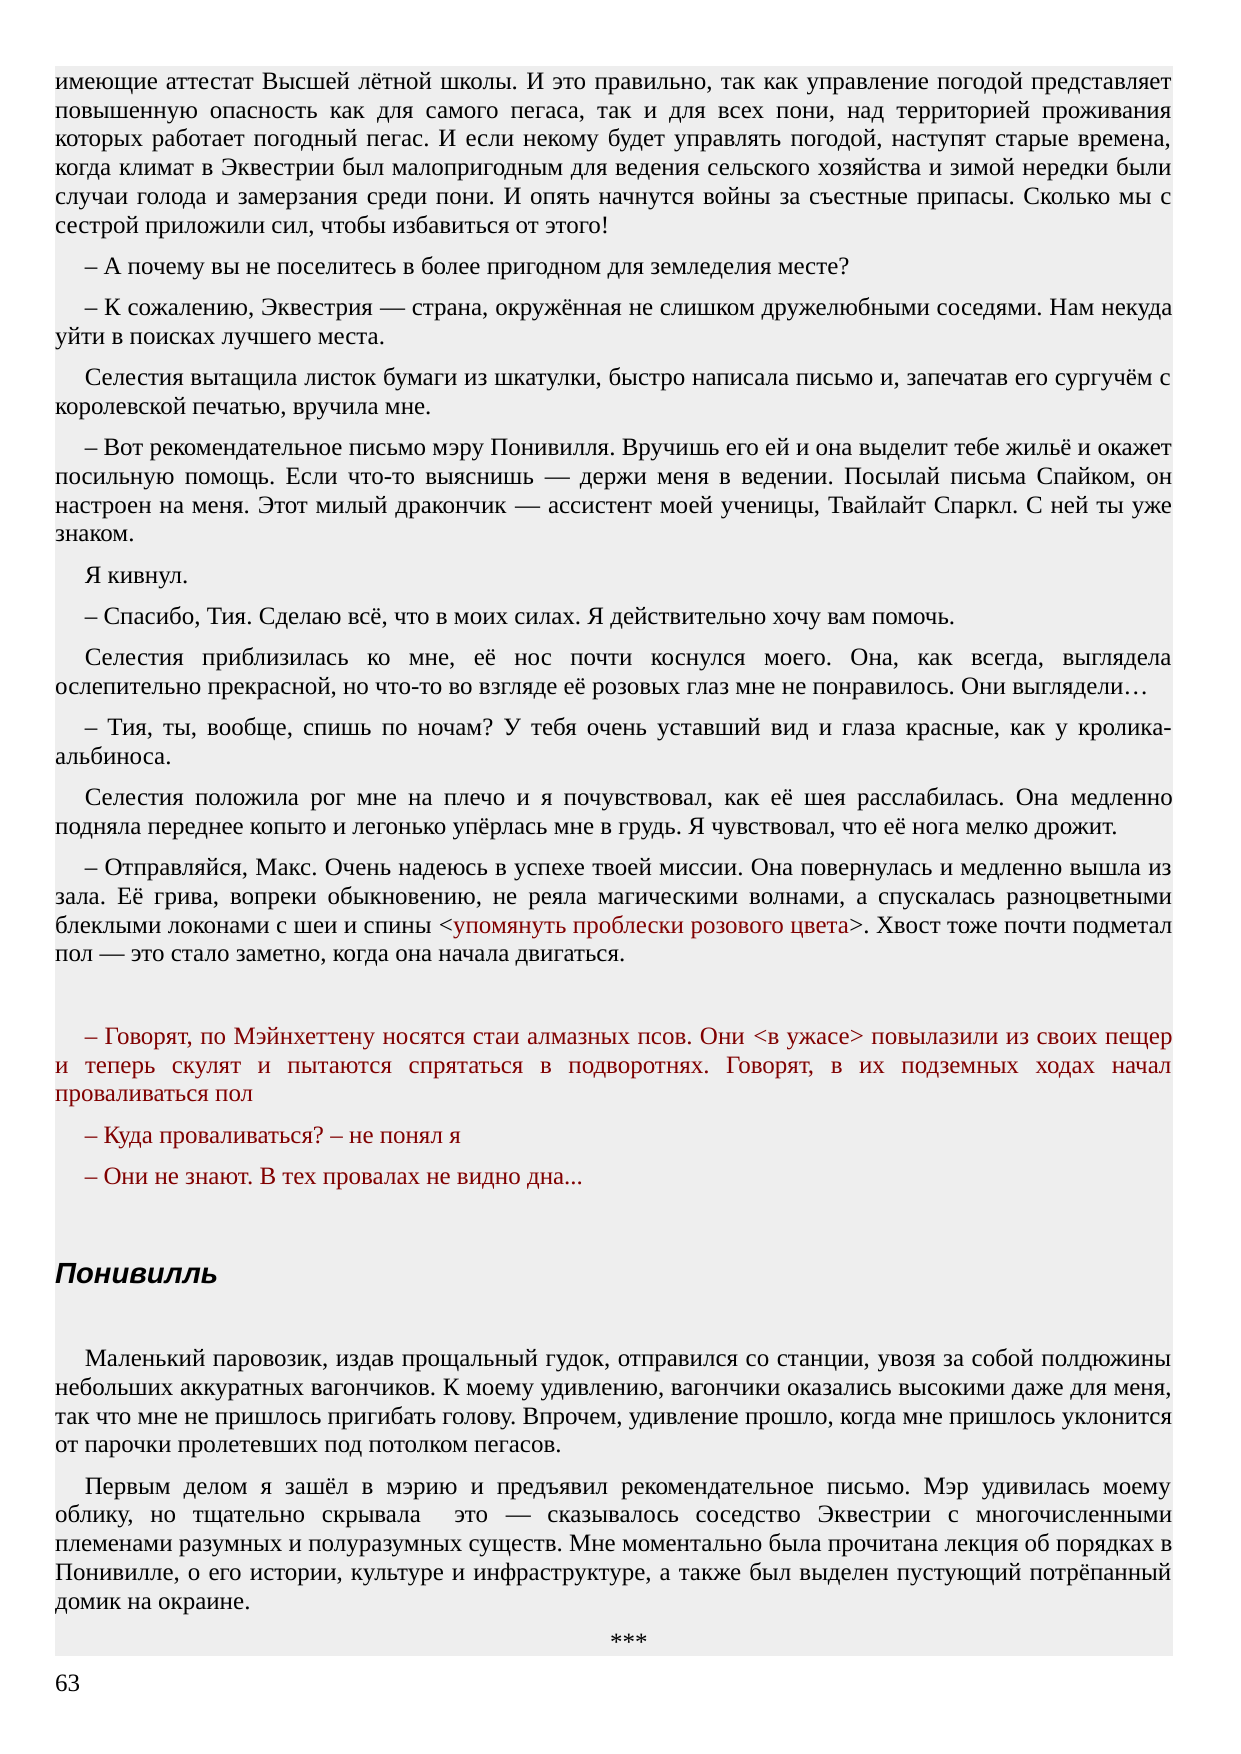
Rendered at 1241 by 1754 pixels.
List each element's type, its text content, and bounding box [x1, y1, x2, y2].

text Я кивнул. [55, 560, 1173, 588]
text *** [55, 1627, 1173, 1656]
text – Говорят, по Мэйнхеттену носятся стаи алмазных псов. Они <в ужасе> повылазили из своих пещер и теперь скулят и пытаются спрятаться в подворотнях. Говорят, в их подземных ходах начал проваливаться пол [55, 1021, 1173, 1107]
text – А почему вы не поселитесь в более пригодном для земледелия месте? [55, 251, 1173, 280]
text Селестия положила рог мне на плечо и я почувствовал, как её шея расслабилась. Она медленно подняла переднее копыто и легонько упёрлась мне в грудь. Я чувствовал, что её нога мелко дрожит. [55, 782, 1173, 840]
text – Вот рекомендательное письмо мэру Понивилля. Вручишь его ей и она выделит тебе жильё и окажет посильную помощь. Если что-то выяснишь — держи меня в ведении. Посылай письма Спайком, он настроен на меня. Этот милый дракончик — ассистент моей ученицы, Твайлайт Спаркл. С ней ты уже знаком. [55, 432, 1173, 547]
text Селестия приблизилась ко мне, её нос почти коснулся моего. Она, как всегда, выглядела ослепительно прекрасной, но что-то во взгляде её розовых глаз мне не понравилось. Они выглядели… [55, 642, 1173, 700]
text – Тия, ты, вообще, спишь по ночам? У тебя очень уставший вид и глаза красные, как у кролика-альбиноса. [55, 712, 1173, 770]
subtitle Понивилль [55, 1256, 1173, 1289]
text Маленький паровозик, издав прощальный гудок, отправился со станции, увозя за собой полдюжины небольших аккуратных вагончиков. К моему удивлению, вагончики оказались высокими даже для меня, так что мне не пришлось пригибать голову. Впрочем, удивление прошло, когда мне пришлось уклонится от парочки пролетевших под потолком пегасов. [55, 1343, 1173, 1458]
text – Куда проваливаться? – не понял я [55, 1120, 1173, 1148]
text – К сожалению, Эквестрия — страна, окружённая не слишком дружелюбными соседями. Нам некуда уйти в поисках лучшего места. [55, 292, 1173, 350]
text – Спасибо, Тия. Сделаю всё, что в моих силах. Я действительно хочу вам помочь. [55, 601, 1173, 630]
text – Отправляйся, Макс. Очень надеюсь в успехе твоей миссии. Она повернулась и медленно вышла из зала. Её грива, вопреки обыкновению, не реяла магическими волнами, а спускалась разноцветными блеклыми локонами с шеи и спины <упомянуть проблески розового цвета>. Хвост тоже почти подметал пол — это стало заметно, когда она начала двигаться. [55, 852, 1173, 967]
text Селестия вытащила листок бумаги из шкатулки, быстро написала письмо и, запечатав его сургучём с королевской печатью, вручила мне. [55, 362, 1173, 420]
text имеющие аттестат Высшей лётной школы. И это правильно, так как управление погодой представляет повышенную опасность как для самого пегаса, так и для всех пони, над территорией проживания которых работает погодный пегас. И если некому будет управлять погодой, наступят старые времена, когда климат в Эквестрии был малопригодным для ведения сельского хозяйства и зимой нередки были случаи голода и замерзания среди пони. И опять начнутся войны за съестные припасы. Сколько мы с сестрой приложили сил, чтобы избавиться от этого! [55, 66, 1173, 238]
text – Они не знают. В тех провалах не видно дна... [55, 1161, 1173, 1190]
text Первым делом я зашёл в мэрию и предъявил рекомендательное письмо. Мэр удивилась моему облику, но тщательно скрывала это — сказывалось соседство Эквестрии с многочисленными племенами разумных и полуразумных существ. Мне моментально была прочитана лекция об порядках в Понивилле, о его истории, культуре и инфраструктуре, а также был выделен пустующий потрёпанный домик на окраине. [55, 1471, 1173, 1614]
